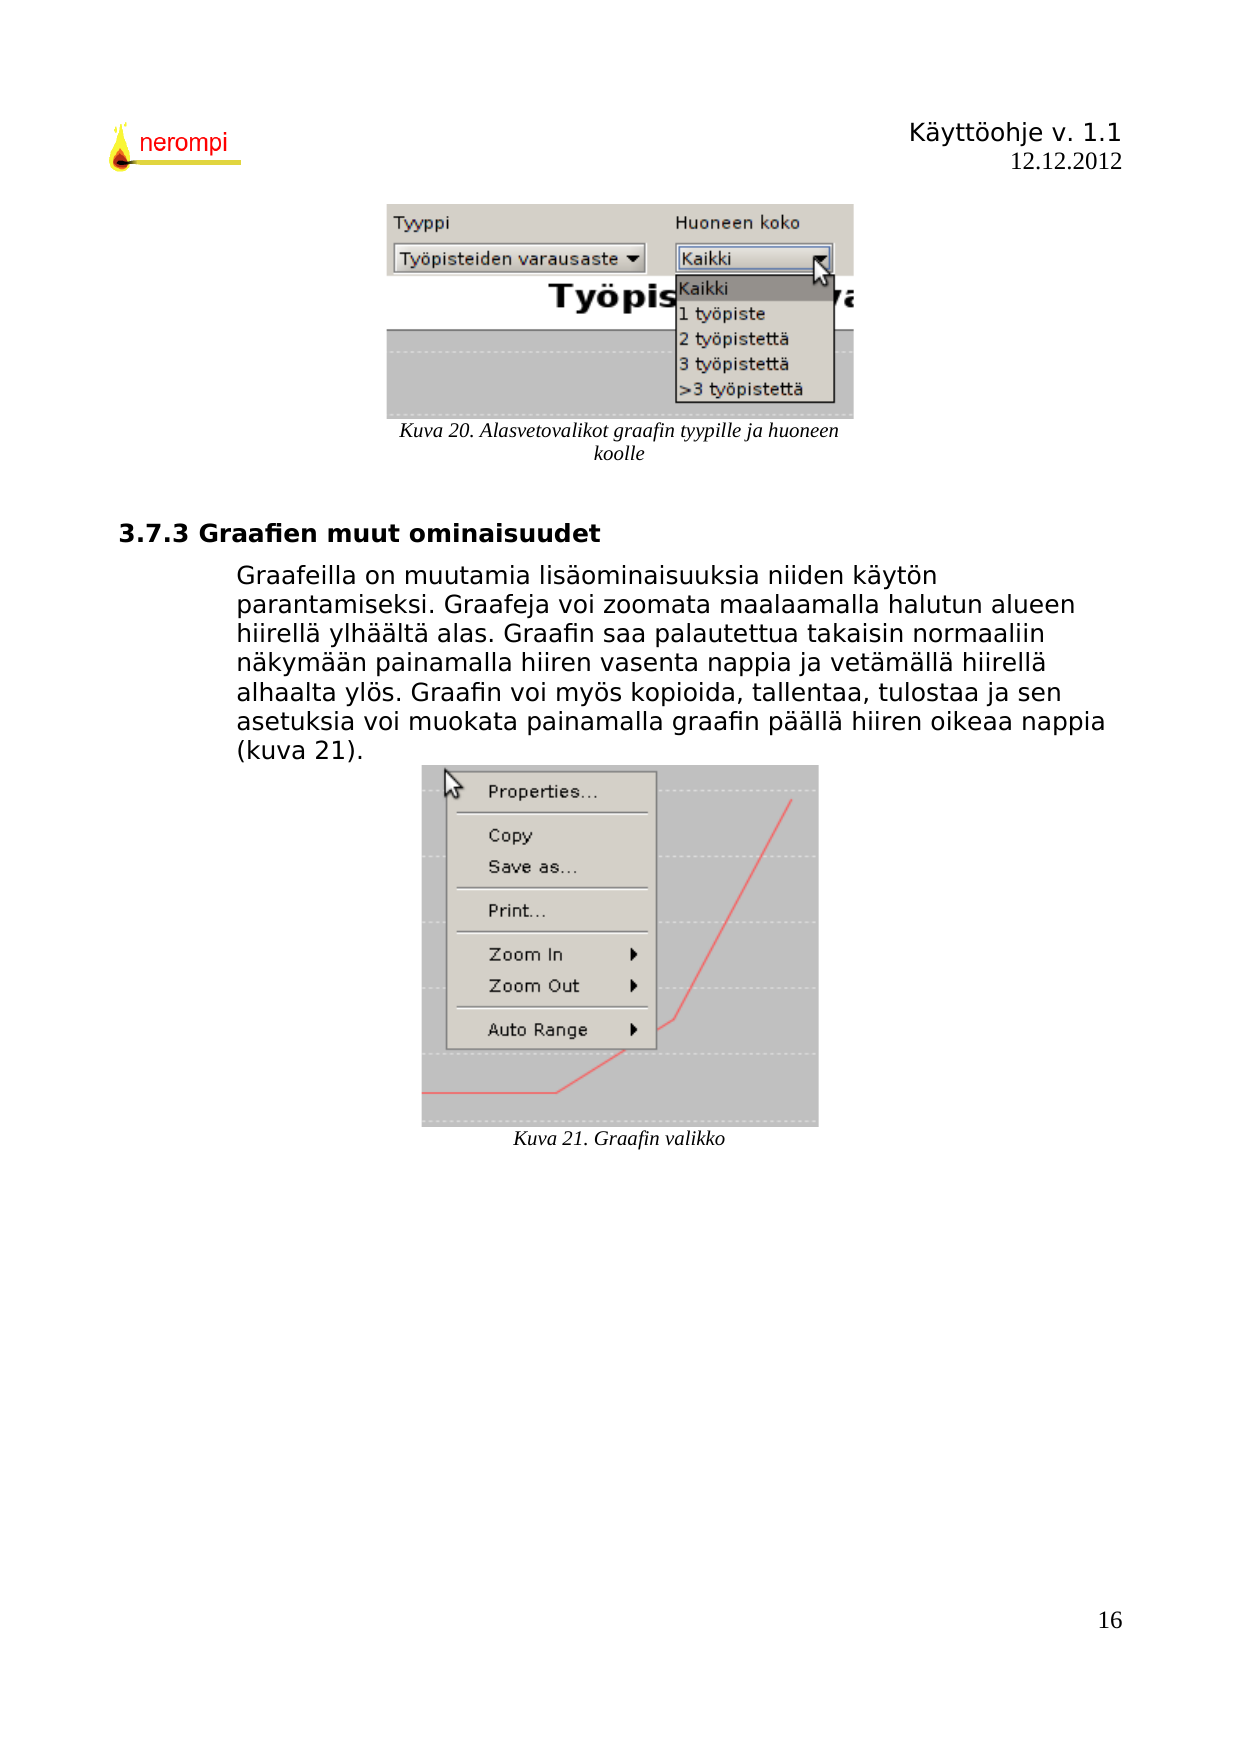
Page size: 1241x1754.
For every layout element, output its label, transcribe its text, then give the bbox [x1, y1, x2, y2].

subtitle Graafien muut ominaisuudet [118, 519, 1122, 548]
picture [386, 204, 854, 419]
picture [107, 118, 255, 176]
picture [421, 765, 819, 1127]
text Graafeilla on muutamia lisäominaisuuksia niiden käytön parantamiseksi. Graafeja voi zoomata maalaamalla halutun alueen hiirellä ylhäältä alas. Graafin saa palautettua takaisin normaaliin näkymään painamalla hiiren vasenta nappia ja vetämällä hiirellä alhaalta ylös. Graafin voi myös kopioida, tallentaa, tulostaa ja sen asetuksia voi muokata painamalla graafin päällä hiiren oikeaa nappia (kuva 21). [236, 561, 1122, 766]
text Kuva 21. Graafin valikko [422, 1127, 818, 1150]
text Kuva 20. Alasvetovalikot graafin tyypille ja huoneen koolle [387, 419, 854, 465]
